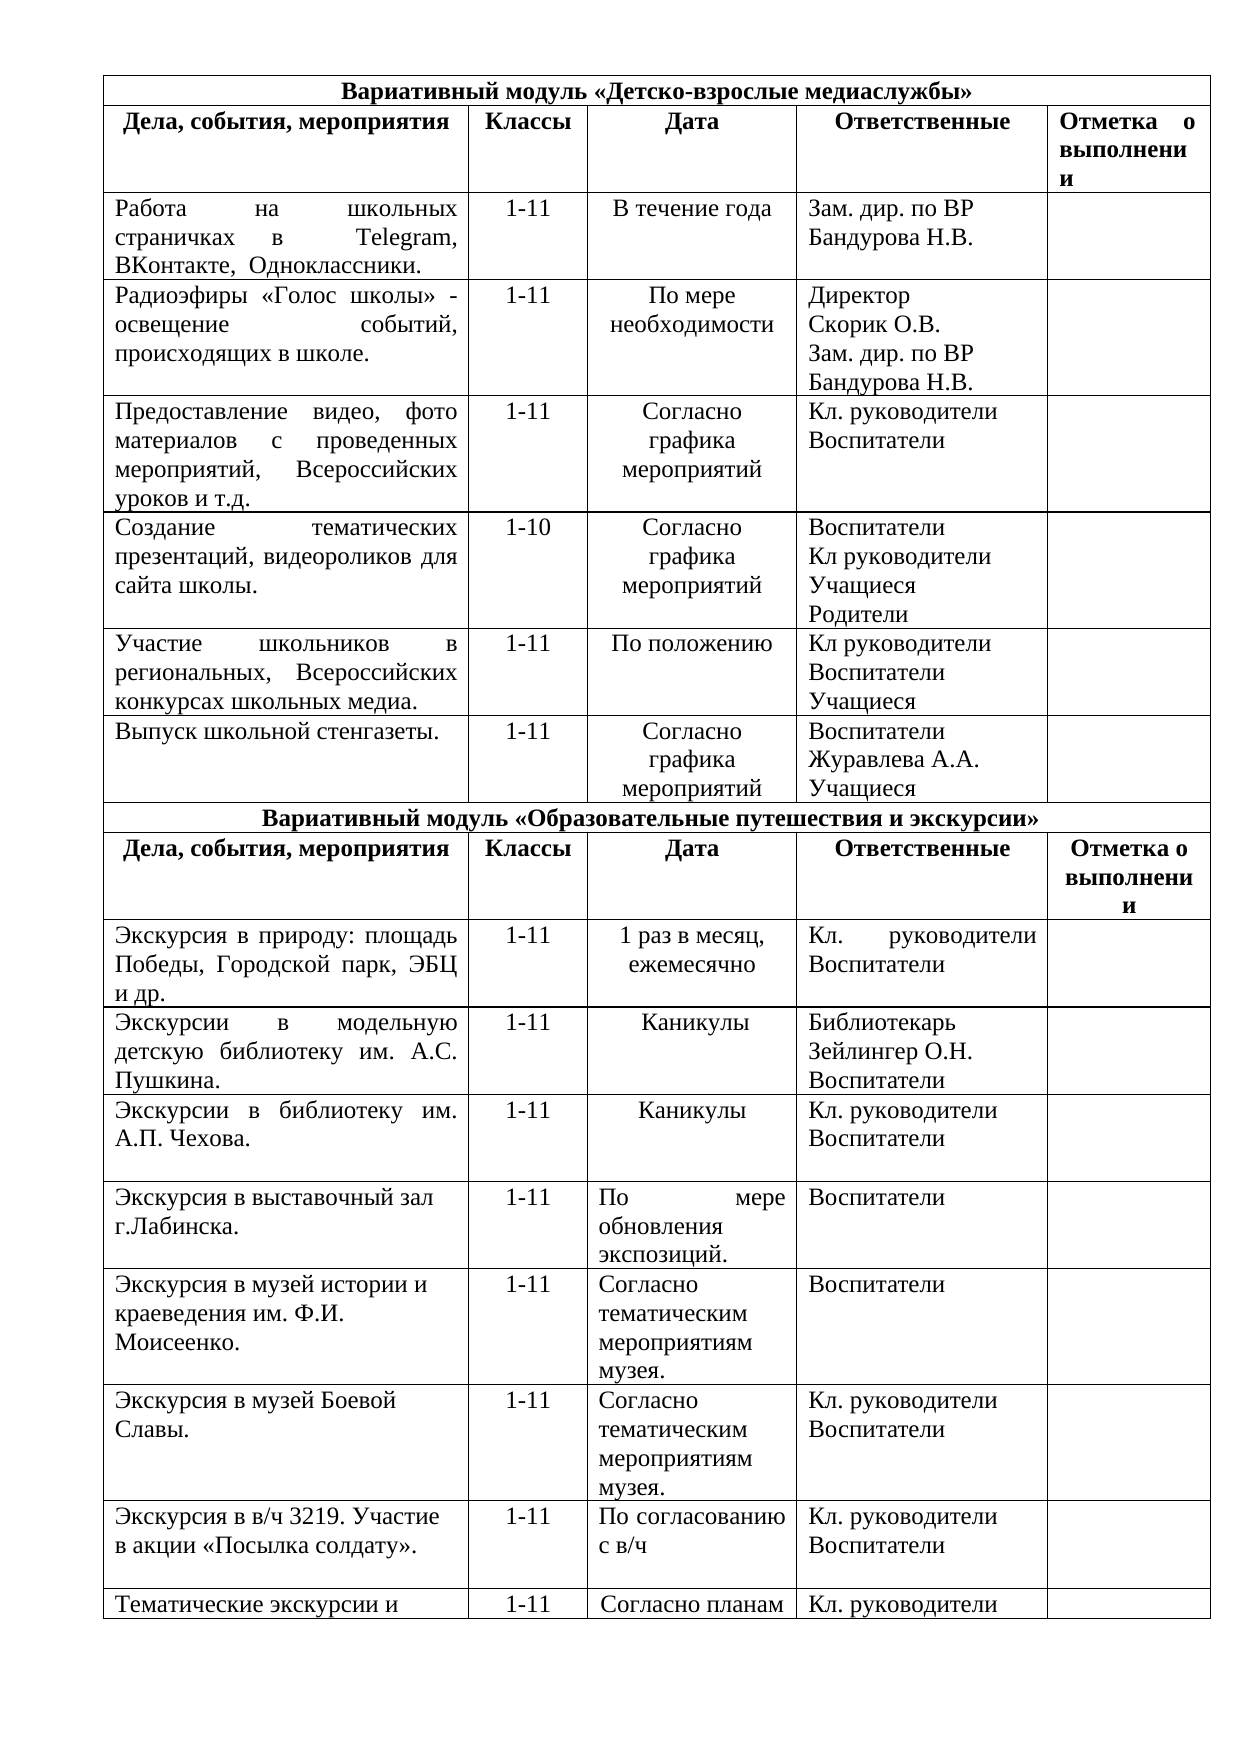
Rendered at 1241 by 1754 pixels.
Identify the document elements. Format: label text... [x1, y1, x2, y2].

table_cell По мере необходимости [588, 280, 796, 395]
table_cell Кл. руководители Воспитатели [797, 1095, 1047, 1181]
table_cell Выпуск школьной стенгазеты. [104, 716, 468, 802]
table_cell Кл руководители Воспитатели Учащиеся [797, 629, 1047, 715]
table_cell По мере обновления экспозиций. [588, 1182, 796, 1268]
table_cell Воспитатели Журавлева А.А. Учащиеся [797, 716, 1047, 802]
table_cell Кл. руководители Воспитатели [797, 920, 1047, 1006]
table_cell Кл. руководители Воспитатели [797, 1385, 1047, 1500]
table_cell 1-11 [469, 920, 587, 1006]
table_cell 1-11 [469, 280, 587, 395]
table_cell 1-11 [469, 1385, 587, 1500]
table_cell Воспитатели [797, 1269, 1047, 1384]
table_cell 1-11 [469, 1182, 587, 1268]
table_cell Каникулы [588, 1095, 796, 1181]
table_cell Радиоэфиры «Голос школы» - освещение событий, происходящих в школе. [104, 280, 468, 395]
table_cell Дата [588, 833, 796, 919]
table_cell Вариативный модуль «Детско-взрослые медиаслужбы» [104, 76, 1210, 105]
table_cell [1048, 1008, 1210, 1094]
table_cell 1-11 [469, 1269, 587, 1384]
table_cell 1-10 [469, 513, 587, 627]
table_cell Работа на школьных страничках в Telegram, ВКонтакте, Одноклассники. [104, 193, 468, 279]
table_cell 1-11 [469, 396, 587, 511]
table_cell Вариативный модуль «Образовательные путешествия и экскурсии» [104, 803, 1210, 832]
table_cell Дата [588, 106, 796, 192]
table_cell Экскурсия в в/ч 3219. Участие в акции «Посылка солдату». [104, 1501, 468, 1588]
table_cell 1-11 [469, 1008, 587, 1094]
table_cell [1048, 1501, 1210, 1588]
table_cell Дела, события, мероприятия [104, 833, 468, 919]
table_cell Согласно графика мероприятий [588, 513, 796, 627]
table_cell 1-11 [469, 1589, 587, 1617]
table_cell Согласно тематическим мероприятиям музея. [588, 1385, 796, 1500]
table_cell В течение года [588, 193, 796, 279]
table_cell Согласно планам [588, 1589, 796, 1617]
table_cell Создание тематических презентаций, видеороликов для сайта школы. [104, 513, 468, 627]
table_cell [1048, 193, 1210, 279]
table_cell [1048, 629, 1210, 715]
table_cell [1048, 513, 1210, 627]
table_cell Классы [469, 833, 587, 919]
table_cell Директор Скорик О.В. Зам. дир. по ВР Бандурова Н.В. [797, 280, 1047, 395]
table_cell [1048, 396, 1210, 511]
table_cell [1048, 1589, 1210, 1617]
table_cell Отметка о выполнении [1048, 106, 1210, 192]
table_cell Согласно графика мероприятий [588, 396, 796, 511]
table_cell 1 раз в месяц, ежемесячно [588, 920, 796, 1006]
table_cell [1048, 716, 1210, 802]
table_cell 1-11 [469, 716, 587, 802]
table_cell Классы [469, 106, 587, 192]
table_cell Кл. руководители Воспитатели [797, 396, 1047, 511]
table_cell Кл. руководители [797, 1589, 1047, 1617]
table_cell [1048, 1385, 1210, 1500]
table_cell Экскурсия в музей Боевой Славы. [104, 1385, 468, 1500]
table_cell Экскурсия в природу: площадь Победы, Городской парк, ЭБЦ и др. [104, 920, 468, 1006]
table_cell Экскурсии в модельную детскую библиотеку им. А.С. Пушкина. [104, 1008, 468, 1094]
table_cell Согласно графика мероприятий [588, 716, 796, 802]
table_cell 1-11 [469, 1095, 587, 1181]
table_cell Воспитатели Кл руководители Учащиеся Родители [797, 513, 1047, 627]
table_cell По положению [588, 629, 796, 715]
table_cell [1048, 280, 1210, 395]
table_cell [1048, 1095, 1210, 1181]
table_cell Экскурсия в выставочный зал г.Лабинска. [104, 1182, 468, 1268]
table_cell 1-11 [469, 1501, 587, 1588]
table_cell 1-11 [469, 629, 587, 715]
table_cell Кл. руководители Воспитатели [797, 1501, 1047, 1588]
table_cell [1048, 1269, 1210, 1384]
table_cell По согласованию с в/ч [588, 1501, 796, 1588]
table_cell Ответственные [797, 106, 1047, 192]
table_cell Тематические экскурсии и [104, 1589, 468, 1617]
table_cell Воспитатели [797, 1182, 1047, 1268]
table_cell [1048, 920, 1210, 1006]
table_cell [1048, 1182, 1210, 1268]
table_cell 1-11 [469, 193, 587, 279]
table_cell Участие школьников в региональных, Всероссийских конкурсах школьных медиа. [104, 629, 468, 715]
table_cell Библиотекарь Зейлингер О.Н. Воспитатели [797, 1008, 1047, 1094]
table_cell Согласно тематическим мероприятиям музея. [588, 1269, 796, 1384]
table_cell Каникулы [588, 1008, 796, 1094]
table_cell Отметка о выполнении [1048, 833, 1210, 919]
table_cell Предоставление видео, фото материалов с проведенных мероприятий, Всероссийских уроков и т.д. [104, 396, 468, 511]
table_cell Зам. дир. по ВР Бандурова Н.В. [797, 193, 1047, 279]
table_cell Экскурсия в музей истории и краеведения им. Ф.И. Моисеенко. [104, 1269, 468, 1384]
table_cell Экскурсии в библиотеку им. А.П. Чехова. [104, 1095, 468, 1181]
table_cell Ответственные [797, 833, 1047, 919]
table_cell Дела, события, мероприятия [104, 106, 468, 192]
